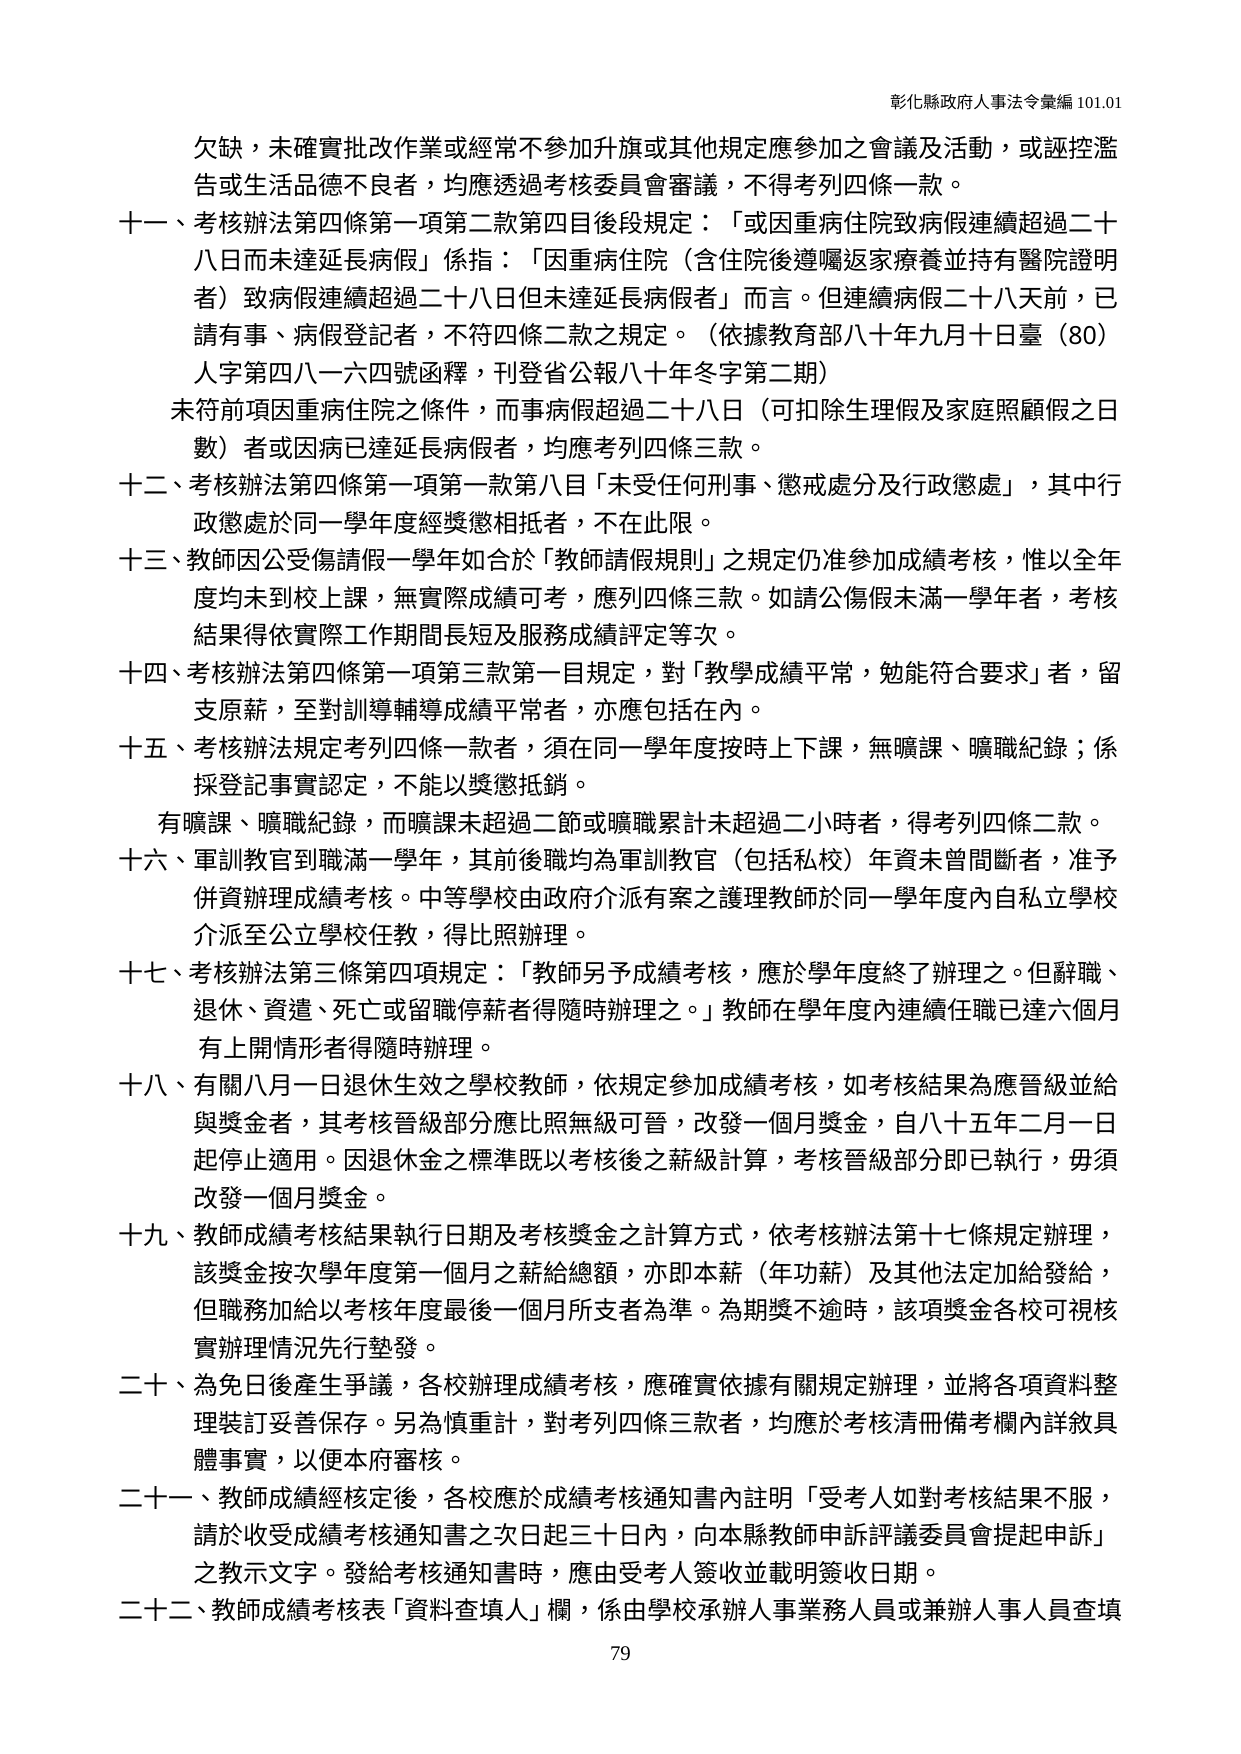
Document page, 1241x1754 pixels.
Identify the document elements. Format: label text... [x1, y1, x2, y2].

text 十六、軍訓教官到職滿一學年，其前後職均為軍訓教官（包括私校）年資未曾間斷者，准予併資辦理成績考核。中等學校由政府介派有案之護理教師於同一學年度內自私立學校介派至公立學校任教，得比照辦理。 [118, 840, 1122, 952]
text 十七、考核辦法第三條第四項規定：「教師另予成績考核，應於學年度終了辦理之。但辭職、退休、資遣、死亡或留職停薪者得隨時辦理之。」教師在學年度內連續任職已達六個月， 有上開情形者得隨時辦理。 [118, 952, 1122, 1065]
text 十九、教師成績考核結果執行日期及考核獎金之計算方式，依考核辦法第十七條規定辦理，該獎金按次學年度第一個月之薪給總額，亦即本薪（年功薪）及其他法定加給發給，但職務加給以考核年度最後一個月所支者為準。為期獎不逾時，該項獎金各校可視核實辦理情況先行墊發。 [118, 1215, 1122, 1365]
text 十八、有關八月一日退休生效之學校教師，依規定參加成績考核，如考核結果為應晉級並給與獎金者，其考核晉級部分應比照無級可晉，改發一個月獎金，自八十五年二月一日起停止適用。因退休金之標準既以考核後之薪級計算，考核晉級部分即已執行，毋須改發一個月獎金。 [118, 1065, 1122, 1215]
text 十四、考核辦法第四條第一項第三款第一目規定，對「教學成績平常，勉能符合要求」者，留支原薪，至對訓導輔導成績平常者，亦應包括在內。 [118, 652, 1122, 727]
text 十二、考核辦法第四條第一項第一款第八目「未受任何刑事、懲戒處分及行政懲處」，其中行政懲處於同一學年度經獎懲相抵者，不在此限。 [118, 465, 1122, 540]
text 十五、考核辦法規定考列四條一款者，須在同一學年度按時上下課，無曠課、曠職紀錄；係採登記事實認定，不能以獎懲抵銷。 [118, 727, 1122, 802]
text 二十、為免日後產生爭議，各校辦理成績考核，應確實依據有關規定辦理，並將各項資料整理裝訂妥善保存。另為慎重計，對考列四條三款者，均應於考核清冊備考欄內詳敘具體事實，以便本府審核。 [118, 1365, 1122, 1477]
text 欠缺，未確實批改作業或經常不參加升旗或其他規定應參加之會議及活動，或誣控濫告或生活品德不良者，均應透過考核委員會審議，不得考列四條一款。 [118, 127, 1122, 202]
text 有曠課、曠職紀錄，而曠課未超過二節或曠職累計未超過二小時者，得考列四條二款。 [118, 802, 1122, 840]
text 十一、考核辦法第四條第一項第二款第四目後段規定：「或因重病住院致病假連續超過二十八日而未達延長病假」係指：「因重病住院（含住院後遵囑返家療養並持有醫院證明者）致病假連續超過二十八日但未達延長病假者」而言。但連續病假二十八天前，已請有事、病假登記者，不符四條二款之規定。（依據教育部八十年九月十日臺（80）人字第四八一六四號函釋，刊登省公報八十年冬字第二期） [118, 202, 1122, 390]
text 二十一、教師成績經核定後，各校應於成績考核通知書內註明「受考人如對考核結果不服，請於收受成績考核通知書之次日起三十日內，向本縣教師申訴評議委員會提起申訴」之教示文字。發給考核通知書時，應由受考人簽收並載明簽收日期。 [118, 1477, 1122, 1590]
text 未符前項因重病住院之條件，而事病假超過二十八日（可扣除生理假及家庭照顧假之日數）者或因病已達延長病假者，均應考列四條三款。 [118, 390, 1122, 465]
text 二十二、教師成績考核表「資料查填人」欄，係由學校承辦人事業務人員或兼辦人事人員查填 [118, 1590, 1122, 1627]
text 十三、教師因公受傷請假一學年如合於「教師請假規則」之規定仍准參加成績考核，惟以全年度均未到校上課，無實際成績可考，應列四條三款。如請公傷假未滿一學年者，考核結果得依實際工作期間長短及服務成績評定等次。 [118, 540, 1122, 652]
